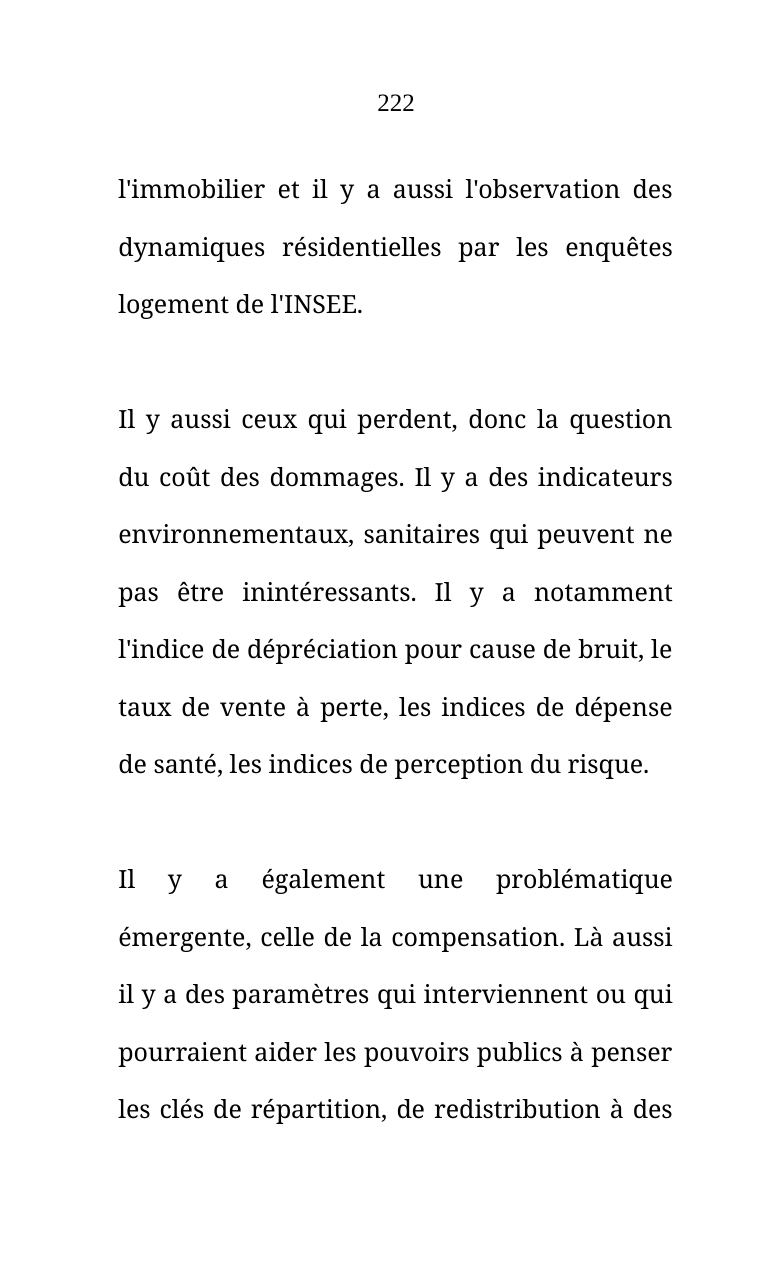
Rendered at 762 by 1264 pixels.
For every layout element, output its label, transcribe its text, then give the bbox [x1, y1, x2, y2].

text Il y aussi ceux qui perdent, donc la question du coût des dommages. Il y a des indicateurs environnementaux, sanitaires qui peuvent ne pas être inintéressants. Il y a notamment l'indice de dépréciation pour cause de bruit, le taux de vente à perte, les indices de dépense de santé, les indices de perception du risque. [118, 379, 673, 781]
text l'immobilier et il y a aussi l'observation des dynamiques résidentielles par les enquêtes logement de l'INSEE. [118, 147, 673, 321]
text Il y a également une problématique émergente, celle de la compensation. Là aussi il y a des paramètres qui interviennent ou qui pourraient aider les pouvoirs publics à penser les clés de répartition, de redistribution à des [118, 839, 673, 1126]
